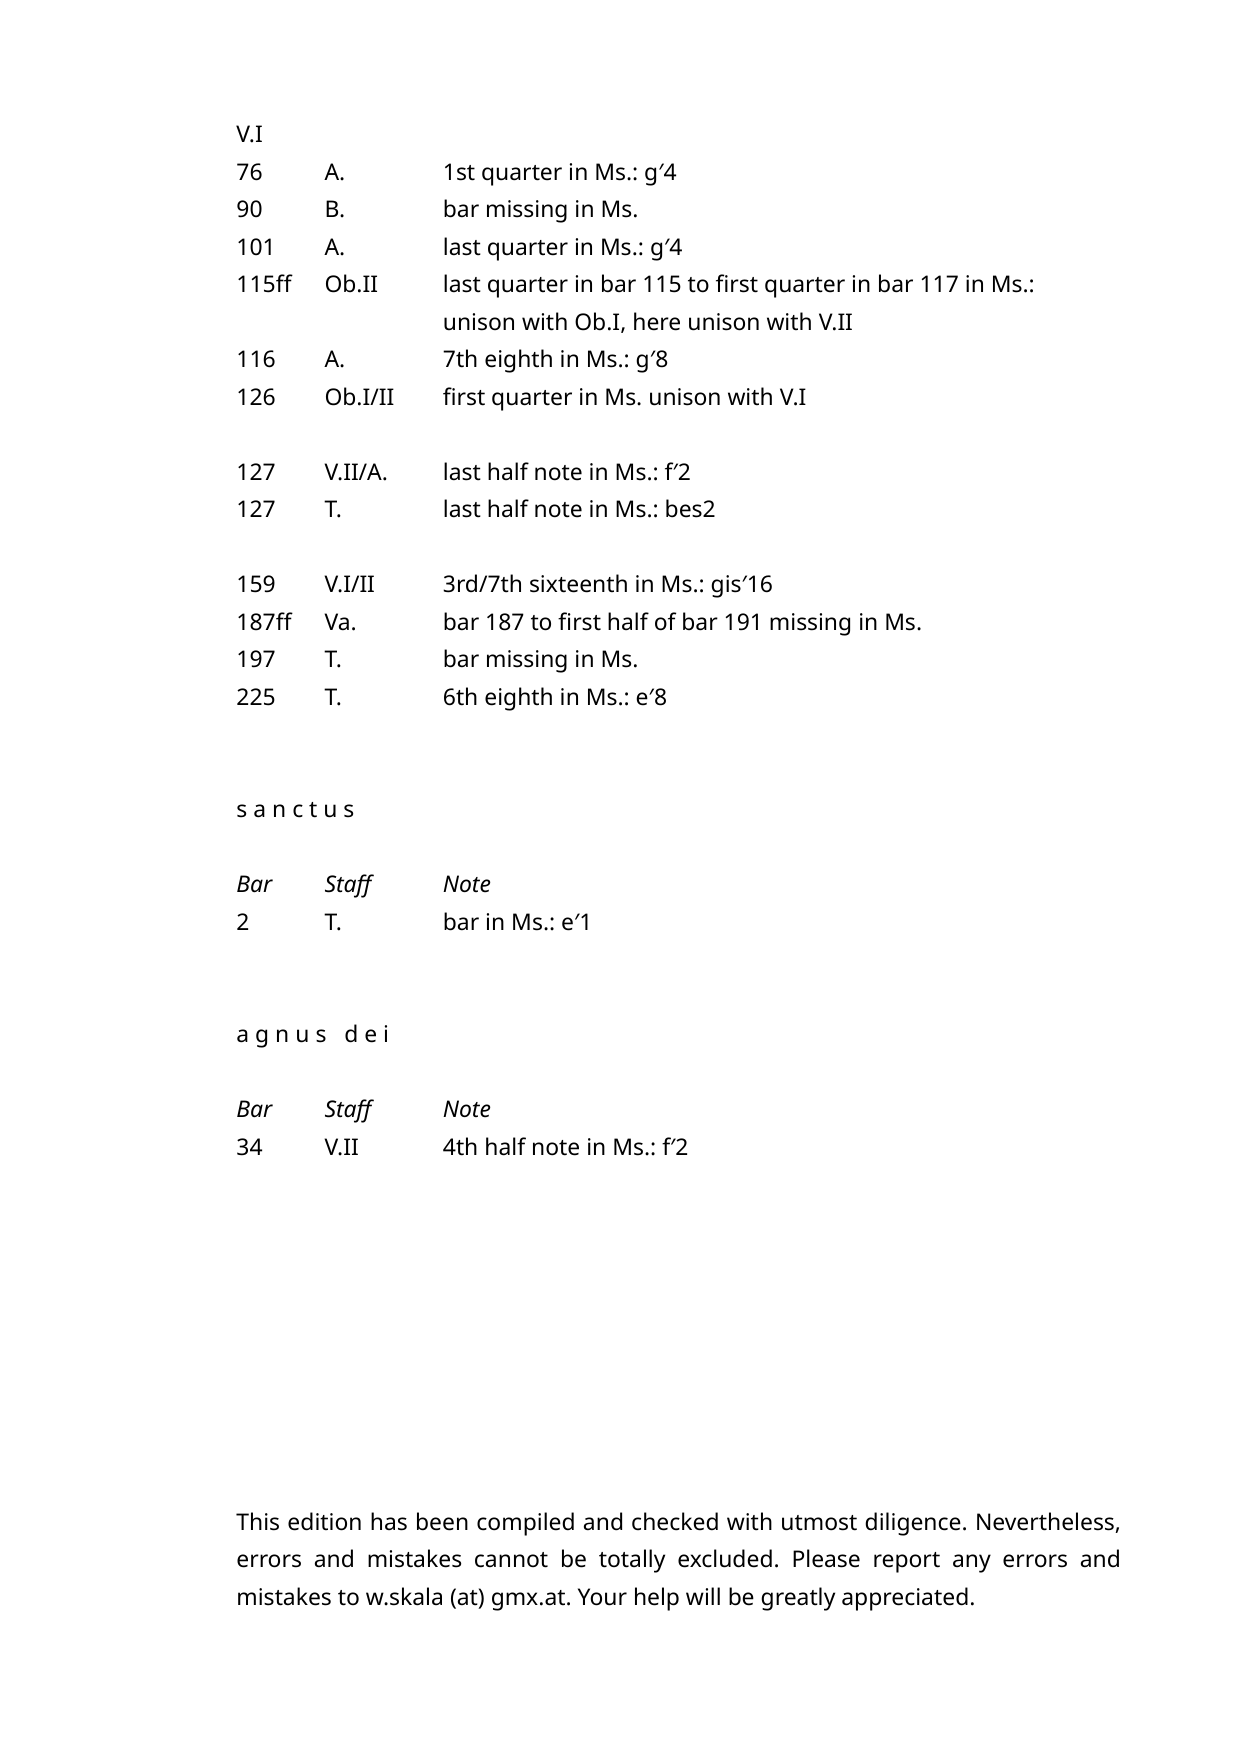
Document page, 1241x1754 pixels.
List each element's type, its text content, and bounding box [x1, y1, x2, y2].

text This edition has been compiled and checked with utmost diligence. Nevertheless, errors and mistakes cannot be totally excluded. Please report any errors and mistakes to w.skala (at) gmx.at. Your help will be greatly appreciated. [236, 1506, 1122, 1612]
text Bar Staff Note 2 T. bar in Ms.: e′1 a g n u s d e i [236, 868, 1122, 1049]
text Bar Staff Note 34 V.II 4th half note in Ms.: f′2 [236, 1093, 1122, 1237]
text V.I 76 A. 1st quarter in Ms.: g′4 90 B. bar missing in Ms. 101 A. last quarter in Ms.: g′4 115ff Ob.II last quarter in bar 115 to first quarter in bar 117 in Ms.: unison with Ob.I, here unison with V.II 116 A. 7th eighth in Ms.: g′8 126 Ob.I/II first quarter in Ms. unison with V.I 127 V.II/A. last half note in Ms.: f′2 127 T. last half note in Ms.: bes2 159 V.I/II 3rd/7th sixteenth in Ms.: gis′16 187ff Va. bar 187 to first half of bar 191 missing in Ms. 197 T. bar missing in Ms. 225 T. 6th eighth in Ms.: e′8 s a n c t u s [236, 118, 1122, 824]
